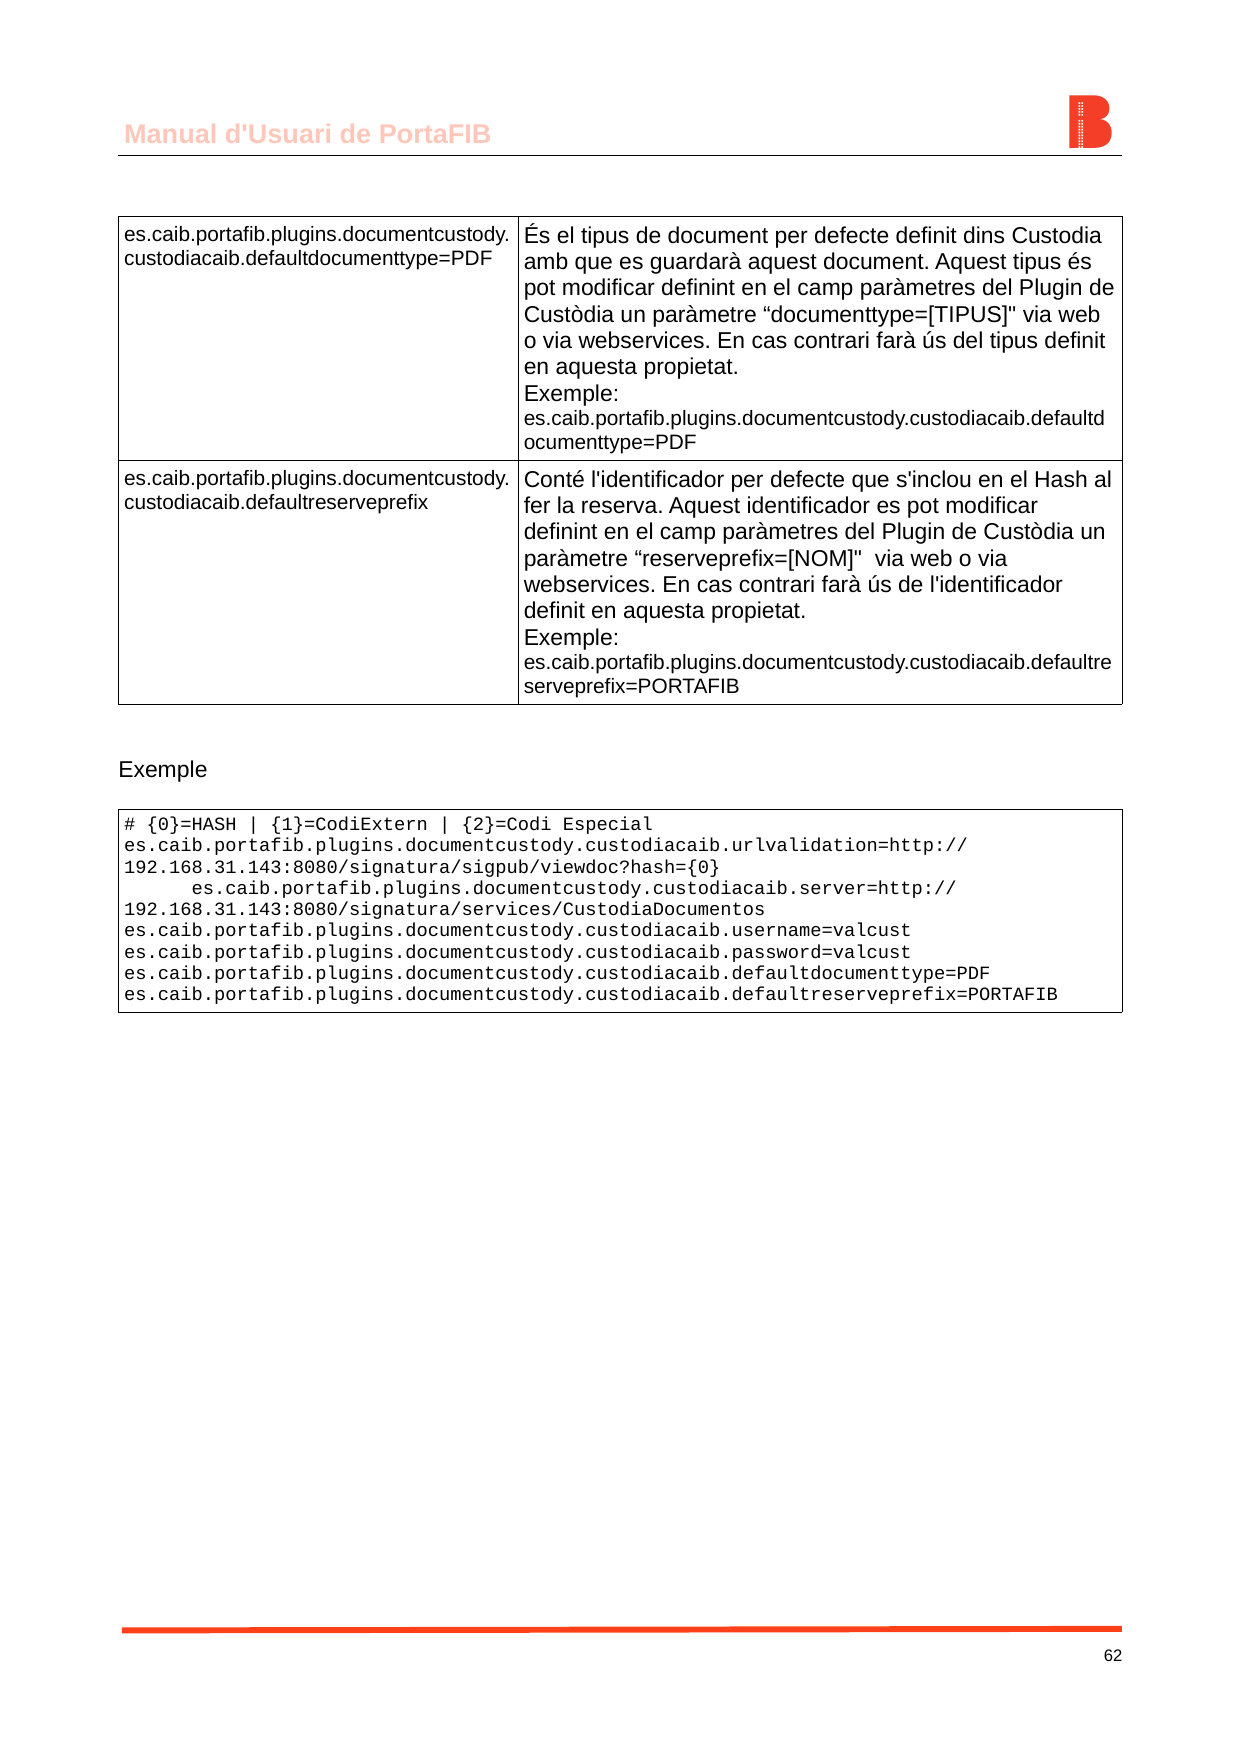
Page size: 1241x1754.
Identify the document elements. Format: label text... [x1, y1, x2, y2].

table_header # {0}=HASH | {1}=CodiExtern | {2}=Codi Especial es.caib.portafib.plugins.documentcustody.custodiacaib.urlvalidation=http://192.168.31.143:8080/signatura/sigpub/viewdoc?hash={0} es.caib.portafib.plugins.documentcustody.custodiacaib.server=http://192.168.31.143:8080/signatura/services/CustodiaDocumentos es.caib.portafib.plugins.documentcustody.custodiacaib.username=valcust es.caib.portafib.plugins.documentcustody.custodiacaib.password=valcust es.caib.portafib.plugins.documentcustody.custodiacaib.defaultdocumenttype=PDF es.caib.portafib.plugins.documentcustody.custodiacaib.defaultreserveprefix=PORTAFIB [119, 810, 1122, 1012]
table_cell es.caib.portafib.plugins.documentcustody.custodiacaib.defaultreserveprefix [119, 461, 518, 704]
text Exemple [118, 756, 1122, 783]
table_cell Conté l'identificador per defecte que s'inclou en el Hash al fer la reserva. Aquest identificador es pot modificar definint en el camp paràmetres del Plugin de Custòdia un paràmetre “reserveprefix=[NOM]" via web o via webservices. En cas contrari farà ús de l'identificador definit en aquesta propietat. Exemple: es.caib.portafib.plugins.documentcustody.custodiacaib.defaultreserveprefix=PORTAFIB [519, 461, 1122, 704]
picture [1063, 94, 1117, 150]
table_cell És el tipus de document per defecte definit dins Custodia amb que es guardarà aquest document. Aquest tipus és pot modificar definint en el camp paràmetres del Plugin de Custòdia un paràmetre “documenttype=[TIPUS]" via web o via webservices. En cas contrari farà ús del tipus definit en aquesta propietat. Exemple: es.caib.portafib.plugins.documentcustody.custodiacaib.defaultdocumenttype=PDF [519, 217, 1122, 460]
table_cell es.caib.portafib.plugins.documentcustody.custodiacaib.defaultdocumenttype=PDF [119, 217, 518, 460]
